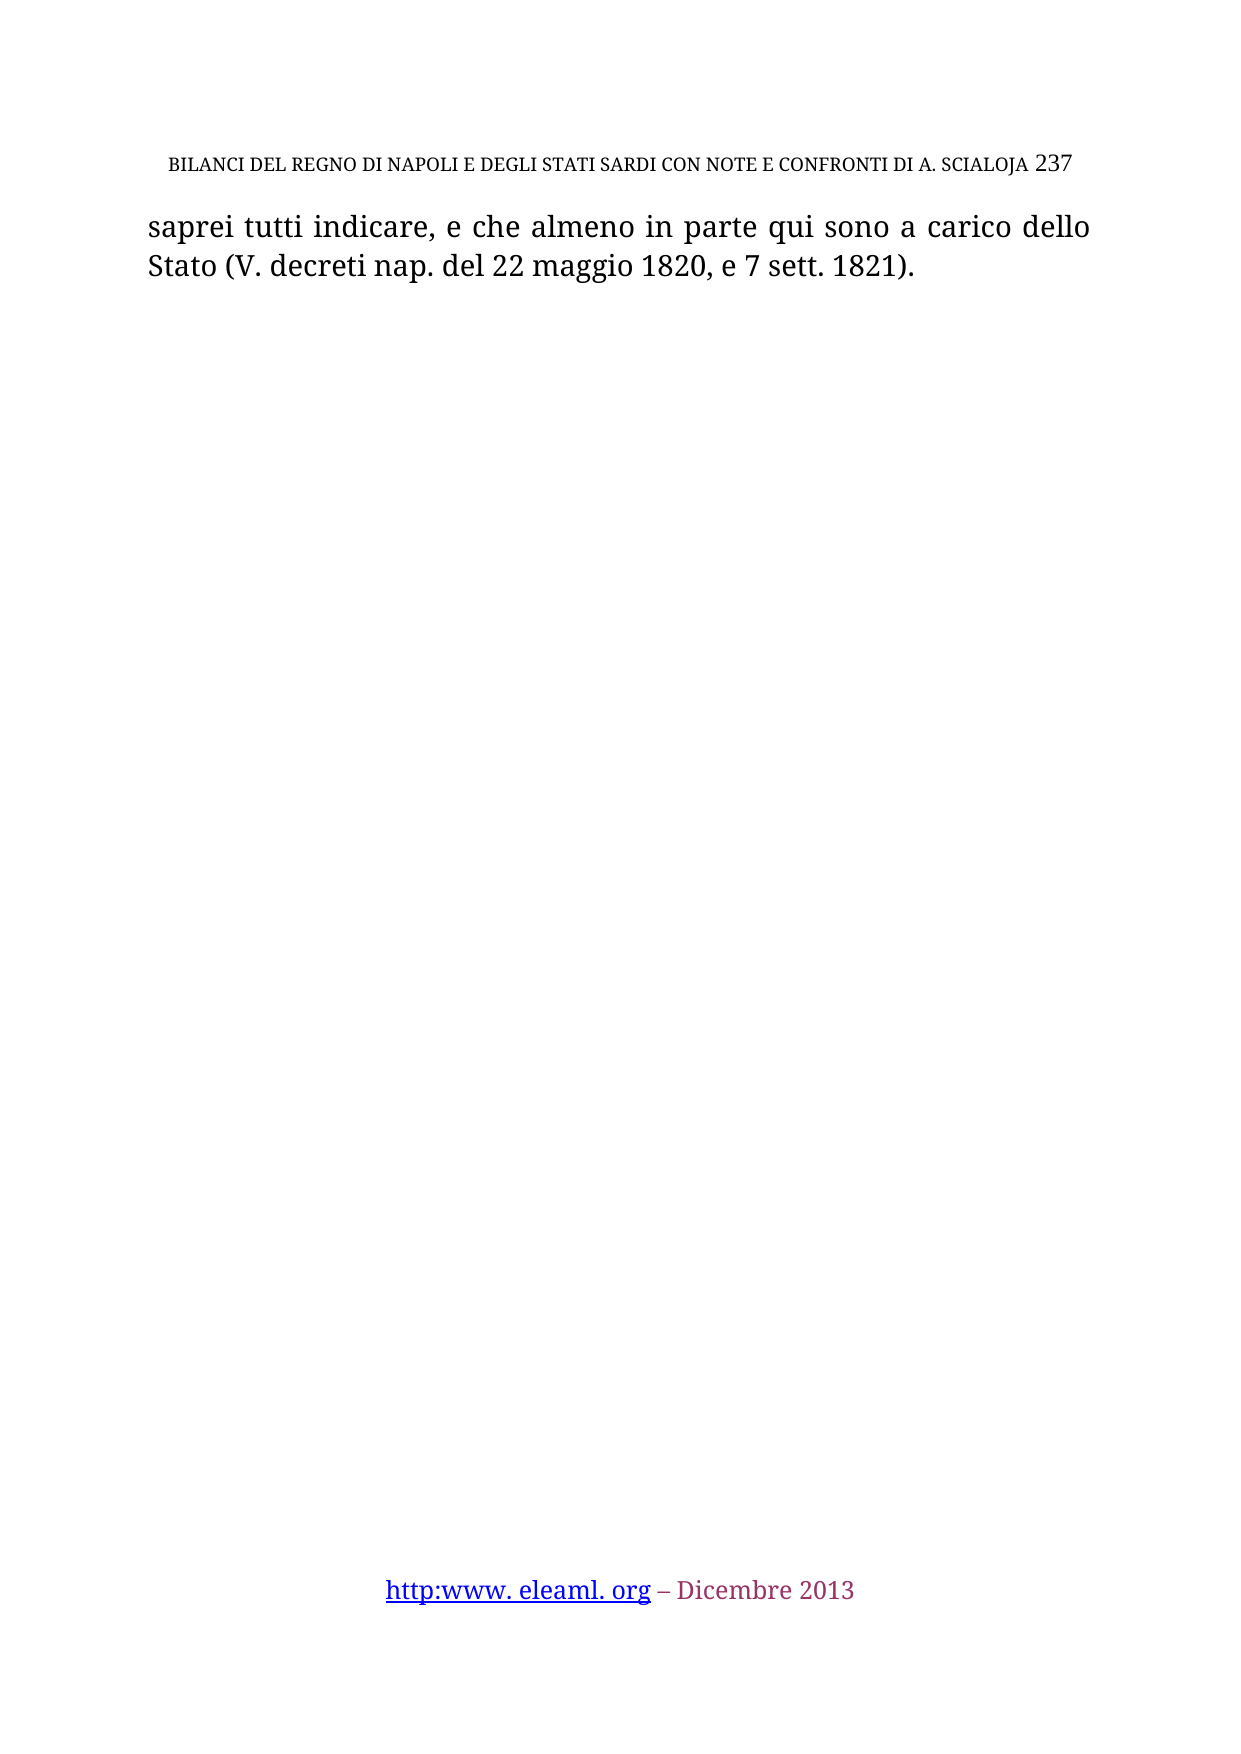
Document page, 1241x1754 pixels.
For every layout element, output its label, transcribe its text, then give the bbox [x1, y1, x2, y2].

text saprei tutti indicare, e che almeno in parte qui sono a carico dello Stato (V. decreti nap. del 22 maggio 1820, e 7 sett. 1821). [148, 206, 1093, 285]
